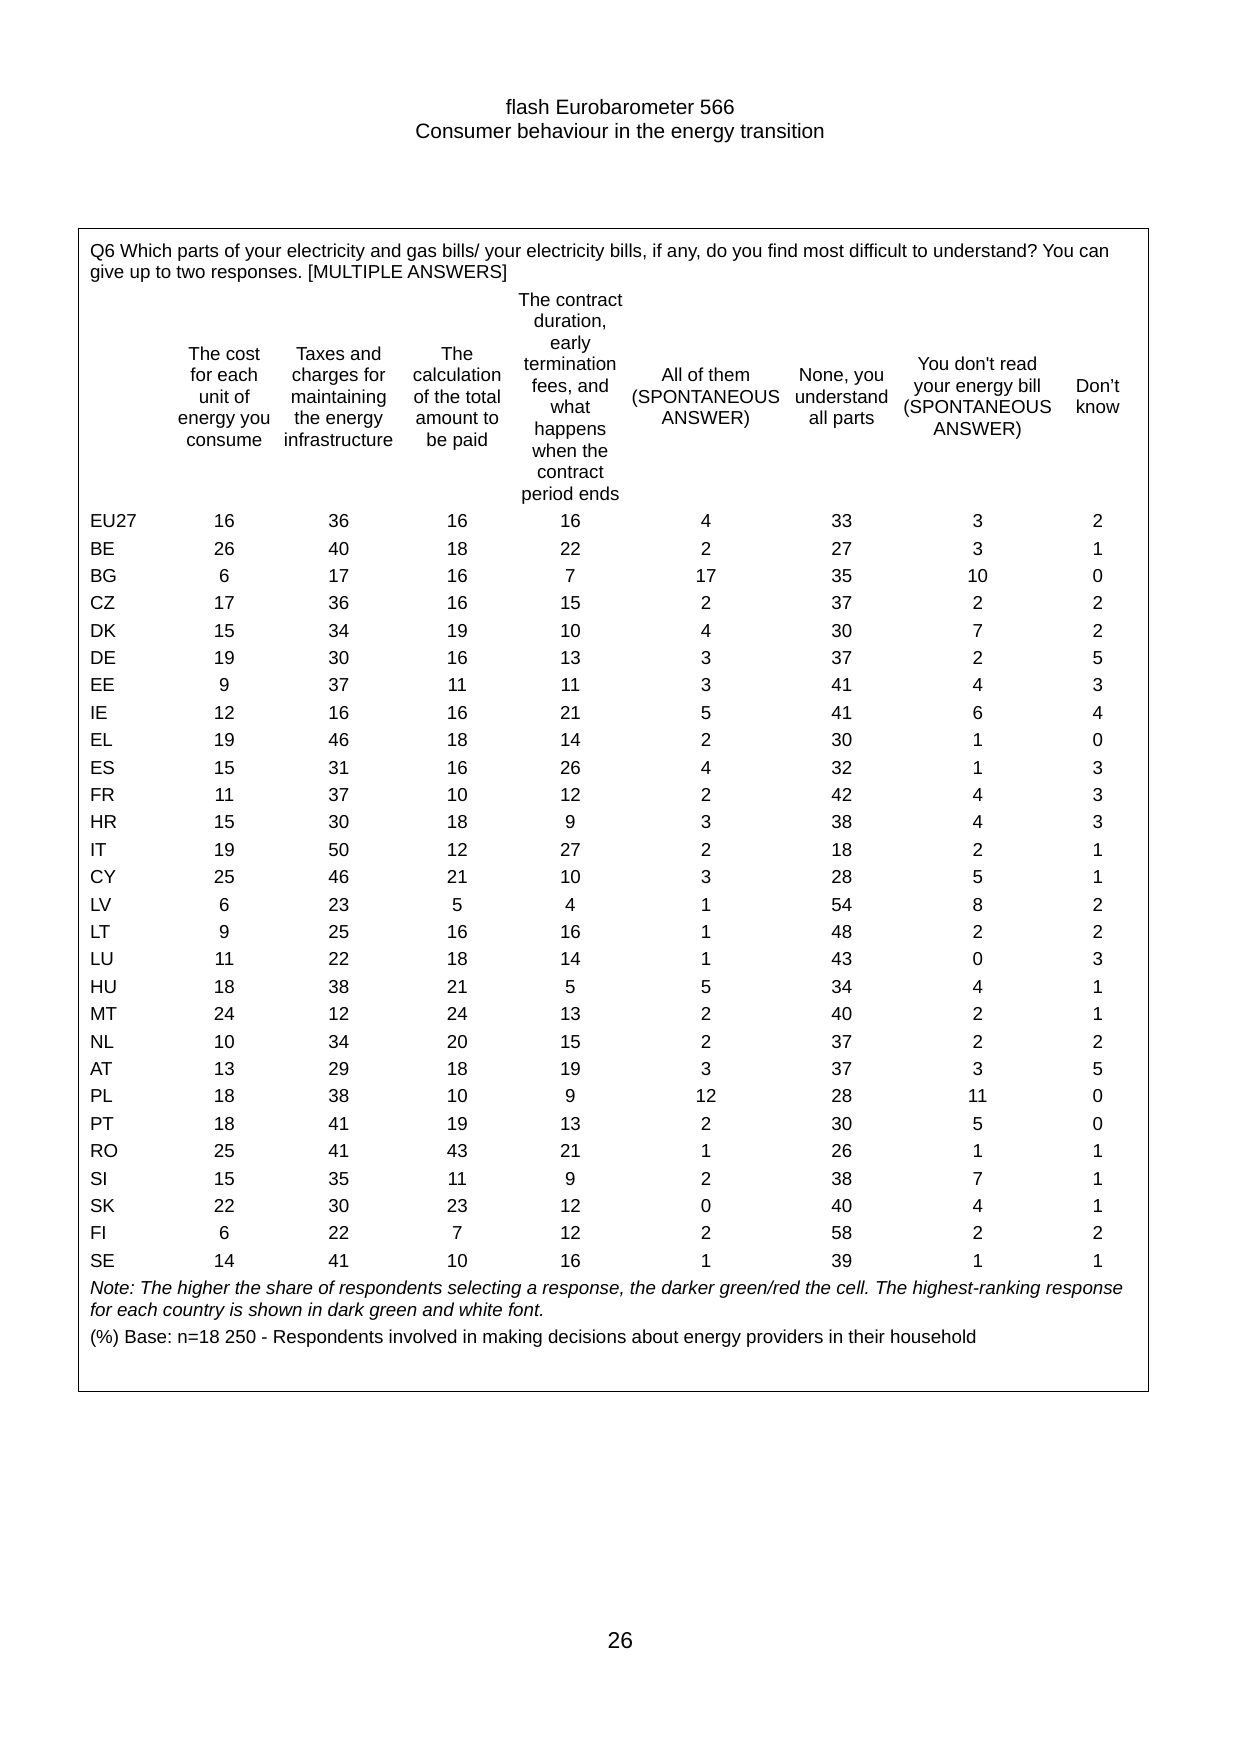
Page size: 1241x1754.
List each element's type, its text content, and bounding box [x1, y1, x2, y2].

table_cell 1 [1056, 1247, 1139, 1274]
table_cell 4 [513, 891, 627, 918]
table_cell 54 [784, 891, 899, 918]
table_cell 38 [784, 808, 899, 836]
table_cell NL [87, 1028, 172, 1055]
table_cell 41 [276, 1110, 401, 1137]
table_cell 0 [628, 1192, 784, 1219]
table_cell 3 [899, 507, 1056, 534]
table_cell 2 [1056, 617, 1139, 644]
table_header Q6 Which parts of your electricity and gas bills/ your electricity bills, if any, do you find most difficult to understand? You can give up to two responses. [MULTIPLE ANSWERS] [87, 237, 1139, 286]
table_cell The cost for each unit of energy you consume [172, 286, 276, 507]
table_cell 5 [1056, 1055, 1139, 1082]
table_cell 40 [276, 534, 401, 562]
table_cell 41 [276, 1247, 401, 1274]
table_cell 5 [628, 699, 784, 726]
table_cell 2 [628, 836, 784, 863]
table_cell 4 [899, 1192, 1056, 1219]
table_cell 16 [276, 699, 401, 726]
table_cell 38 [276, 973, 401, 1000]
table_cell 2 [899, 644, 1056, 671]
table_cell 3 [628, 671, 784, 699]
table_cell 37 [276, 671, 401, 699]
table_cell 48 [784, 918, 899, 945]
table_cell 14 [513, 726, 627, 753]
table_cell 12 [513, 1219, 627, 1247]
table_cell 46 [276, 863, 401, 891]
table_cell 42 [784, 781, 899, 808]
table_cell 15 [513, 1028, 627, 1055]
table_cell 18 [401, 1055, 513, 1082]
table_cell 16 [401, 699, 513, 726]
table_cell 21 [401, 863, 513, 891]
table_cell 26 [784, 1137, 899, 1164]
table_cell 37 [784, 644, 899, 671]
table_cell 58 [784, 1219, 899, 1247]
table_cell 1 [628, 1247, 784, 1274]
table_cell FI [87, 1219, 172, 1247]
table_cell 13 [513, 1110, 627, 1137]
table_cell 16 [513, 507, 627, 534]
table_cell 32 [784, 754, 899, 781]
table_cell 21 [401, 973, 513, 1000]
table_cell 2 [899, 1000, 1056, 1027]
table_cell 12 [628, 1082, 784, 1110]
table_cell CZ [87, 589, 172, 617]
table_cell 24 [401, 1000, 513, 1027]
table_cell 25 [172, 863, 276, 891]
table_cell 1 [899, 726, 1056, 753]
table_cell EE [87, 671, 172, 699]
table_cell 1 [1056, 534, 1139, 562]
table_cell 4 [628, 754, 784, 781]
table_cell 30 [784, 726, 899, 753]
table_cell 37 [784, 589, 899, 617]
table_cell 40 [784, 1192, 899, 1219]
table_cell 3 [1056, 945, 1139, 973]
table_cell 2 [899, 1219, 1056, 1247]
table_cell 3 [899, 1055, 1056, 1082]
table_cell 11 [401, 671, 513, 699]
table_cell 34 [276, 617, 401, 644]
table_cell You don't read your energy bill (SPONTANEOUS ANSWER) [899, 286, 1056, 507]
table_cell 20 [401, 1028, 513, 1055]
table_cell 1 [628, 918, 784, 945]
table_cell 27 [513, 836, 627, 863]
table_cell 1 [899, 754, 1056, 781]
table_cell CY [87, 863, 172, 891]
table_cell 22 [513, 534, 627, 562]
table_cell 38 [276, 1082, 401, 1110]
table_cell ES [87, 754, 172, 781]
table_cell 10 [401, 1082, 513, 1110]
table_cell 3 [628, 1055, 784, 1082]
table_cell 10 [513, 617, 627, 644]
table_cell 39 [784, 1247, 899, 1274]
table_cell 16 [401, 589, 513, 617]
table_cell 14 [513, 945, 627, 973]
table_cell 30 [784, 1110, 899, 1137]
table_cell 36 [276, 507, 401, 534]
table_cell 2 [628, 1219, 784, 1247]
table_cell 16 [401, 918, 513, 945]
table_cell 4 [899, 671, 1056, 699]
table_cell 2 [899, 836, 1056, 863]
table_cell 19 [172, 836, 276, 863]
table_cell 5 [899, 1110, 1056, 1137]
table_cell 7 [899, 617, 1056, 644]
table_cell 12 [401, 836, 513, 863]
table_cell 5 [513, 973, 627, 1000]
table_cell 5 [628, 973, 784, 1000]
table_cell 17 [276, 562, 401, 589]
table_cell 2 [1056, 1028, 1139, 1055]
table_cell 1 [628, 891, 784, 918]
table_cell 11 [172, 945, 276, 973]
table_cell None, you understand all parts [784, 286, 899, 507]
table_cell 2 [899, 918, 1056, 945]
table_cell SE [87, 1247, 172, 1274]
table_cell 4 [628, 617, 784, 644]
table_cell 2 [1056, 589, 1139, 617]
table_cell 9 [172, 671, 276, 699]
table_cell 4 [628, 507, 784, 534]
table_cell 2 [628, 781, 784, 808]
table_cell 21 [513, 699, 627, 726]
table_cell 46 [276, 726, 401, 753]
table_cell Don’t know [1056, 286, 1139, 507]
table_cell 26 [172, 534, 276, 562]
table_cell 12 [276, 1000, 401, 1027]
table_cell The contract duration, early termination fees, and what happens when the contract period ends [513, 286, 627, 507]
table_cell HU [87, 973, 172, 1000]
table_cell 1 [1056, 836, 1139, 863]
table_cell 30 [276, 1192, 401, 1219]
table_cell 6 [172, 1219, 276, 1247]
table_cell Taxes and charges for maintaining the energy infrastructure [276, 286, 401, 507]
table_cell 11 [899, 1082, 1056, 1110]
table_cell 9 [513, 1082, 627, 1110]
table_cell 11 [172, 781, 276, 808]
table_cell 5 [899, 863, 1056, 891]
table_cell 37 [276, 781, 401, 808]
table_cell 19 [172, 644, 276, 671]
table_cell 18 [401, 945, 513, 973]
table_cell 30 [784, 617, 899, 644]
table_cell 1 [899, 1137, 1056, 1164]
table_cell 11 [513, 671, 627, 699]
table_cell 41 [784, 699, 899, 726]
table_cell 25 [172, 1137, 276, 1164]
table_cell PL [87, 1082, 172, 1110]
table_cell 4 [1056, 699, 1139, 726]
table_cell 3 [628, 863, 784, 891]
table_cell 10 [401, 1247, 513, 1274]
table_cell 16 [401, 562, 513, 589]
table_cell 17 [172, 589, 276, 617]
table_cell 15 [172, 1165, 276, 1192]
table_cell 3 [1056, 781, 1139, 808]
table_cell 10 [401, 781, 513, 808]
table_cell All of them (SPONTANEOUS ANSWER) [628, 286, 784, 507]
table_cell 10 [899, 562, 1056, 589]
table_cell 43 [401, 1137, 513, 1164]
table_cell (%) Base: n=18 250 - Respondents involved in making decisions about energy providers in their household [87, 1323, 1139, 1350]
table_cell 19 [172, 726, 276, 753]
table_cell 21 [513, 1137, 627, 1164]
table_cell 3 [1056, 671, 1139, 699]
table_cell LT [87, 918, 172, 945]
table_cell EU27 [87, 507, 172, 534]
table_cell 2 [1056, 507, 1139, 534]
table_cell [87, 286, 172, 507]
table_cell RO [87, 1137, 172, 1164]
table_cell 16 [401, 507, 513, 534]
table_cell 1 [899, 1247, 1056, 1274]
table_cell BG [87, 562, 172, 589]
table_cell 23 [401, 1192, 513, 1219]
table_cell 16 [401, 754, 513, 781]
table_cell 18 [401, 808, 513, 836]
table_cell 0 [1056, 562, 1139, 589]
table_cell 2 [1056, 891, 1139, 918]
table_cell 18 [401, 726, 513, 753]
table_cell 50 [276, 836, 401, 863]
table_cell 9 [513, 1165, 627, 1192]
table_cell 2 [628, 1110, 784, 1137]
table_cell LU [87, 945, 172, 973]
table_cell 30 [276, 808, 401, 836]
table_cell 36 [276, 589, 401, 617]
table_cell FR [87, 781, 172, 808]
table_cell 25 [276, 918, 401, 945]
table_cell 34 [784, 973, 899, 1000]
table_cell 7 [401, 1219, 513, 1247]
table_cell 1 [1056, 1000, 1139, 1027]
table_cell DK [87, 617, 172, 644]
table_cell 7 [899, 1165, 1056, 1192]
table_cell 28 [784, 1082, 899, 1110]
table_cell IE [87, 699, 172, 726]
table_cell DE [87, 644, 172, 671]
table_cell 1 [1056, 973, 1139, 1000]
table_cell 38 [784, 1165, 899, 1192]
table_cell 4 [899, 781, 1056, 808]
table_cell 15 [172, 617, 276, 644]
table_cell 19 [401, 1110, 513, 1137]
table_cell 22 [276, 945, 401, 973]
table_cell 0 [899, 945, 1056, 973]
table_cell 40 [784, 1000, 899, 1027]
table_cell 30 [276, 644, 401, 671]
table_cell 2 [628, 534, 784, 562]
table_cell 0 [1056, 726, 1139, 753]
table_cell 12 [513, 781, 627, 808]
table_cell 10 [172, 1028, 276, 1055]
table_cell 15 [513, 589, 627, 617]
table_cell 18 [172, 973, 276, 1000]
table_cell 23 [276, 891, 401, 918]
table_cell 27 [784, 534, 899, 562]
table_cell 3 [899, 534, 1056, 562]
table_cell 1 [1056, 1165, 1139, 1192]
table_cell 6 [172, 891, 276, 918]
table_cell 34 [276, 1028, 401, 1055]
table_cell 26 [513, 754, 627, 781]
table_cell 0 [1056, 1110, 1139, 1137]
table_cell 19 [513, 1055, 627, 1082]
table_cell 5 [401, 891, 513, 918]
table_cell 13 [513, 1000, 627, 1027]
table_cell 6 [899, 699, 1056, 726]
table_cell 2 [1056, 1219, 1139, 1247]
table_cell 18 [401, 534, 513, 562]
table_cell LV [87, 891, 172, 918]
table_cell 8 [899, 891, 1056, 918]
table_cell 24 [172, 1000, 276, 1027]
table_cell SI [87, 1165, 172, 1192]
table_cell 1 [1056, 863, 1139, 891]
table_cell 13 [172, 1055, 276, 1082]
table_cell 18 [784, 836, 899, 863]
table_cell 16 [401, 644, 513, 671]
table_cell 9 [513, 808, 627, 836]
table_cell HR [87, 808, 172, 836]
table_cell 1 [1056, 1192, 1139, 1219]
table_cell BE [87, 534, 172, 562]
table_cell 15 [172, 754, 276, 781]
table_cell 4 [899, 808, 1056, 836]
table_cell 18 [172, 1082, 276, 1110]
table_cell 3 [1056, 754, 1139, 781]
table_cell 9 [172, 918, 276, 945]
table_cell 41 [784, 671, 899, 699]
table_cell 3 [628, 644, 784, 671]
table_cell 10 [513, 863, 627, 891]
table_cell 35 [784, 562, 899, 589]
table_cell 1 [628, 945, 784, 973]
table_cell The calculation of the total amount to be paid [401, 286, 513, 507]
table_cell 22 [172, 1192, 276, 1219]
table_cell IT [87, 836, 172, 863]
table_cell 16 [513, 918, 627, 945]
table_cell 0 [1056, 1082, 1139, 1110]
table_cell 1 [1056, 1137, 1139, 1164]
table_cell 4 [899, 973, 1056, 1000]
table_cell MT [87, 1000, 172, 1027]
table_cell 18 [172, 1110, 276, 1137]
table_cell EL [87, 726, 172, 753]
table_cell 22 [276, 1219, 401, 1247]
table_cell 16 [172, 507, 276, 534]
table_cell 37 [784, 1028, 899, 1055]
table_cell 2 [628, 1028, 784, 1055]
table_cell 2 [899, 589, 1056, 617]
table_cell 33 [784, 507, 899, 534]
table_cell 1 [628, 1137, 784, 1164]
table_cell 31 [276, 754, 401, 781]
table_cell 2 [1056, 918, 1139, 945]
table_cell 2 [628, 589, 784, 617]
table_cell 2 [628, 726, 784, 753]
table_cell 28 [784, 863, 899, 891]
table_cell 41 [276, 1137, 401, 1164]
table_cell 16 [513, 1247, 627, 1274]
table_cell 2 [628, 1165, 784, 1192]
table_cell 19 [401, 617, 513, 644]
table_cell 17 [628, 562, 784, 589]
table_cell 29 [276, 1055, 401, 1082]
table_cell Note: The higher the share of respondents selecting a response, the darker green/red the cell. The highest-ranking response for each country is shown in dark green and white font. [87, 1274, 1139, 1323]
table_cell 37 [784, 1055, 899, 1082]
table_cell SK [87, 1192, 172, 1219]
table_cell PT [87, 1110, 172, 1137]
table_cell 5 [1056, 644, 1139, 671]
table_cell 35 [276, 1165, 401, 1192]
table_cell 11 [401, 1165, 513, 1192]
table_cell 7 [513, 562, 627, 589]
table_cell 14 [172, 1247, 276, 1274]
table_cell 6 [172, 562, 276, 589]
table_cell 2 [628, 1000, 784, 1027]
table_cell AT [87, 1055, 172, 1082]
table_cell 13 [513, 644, 627, 671]
table_cell 12 [513, 1192, 627, 1219]
table_cell 12 [172, 699, 276, 726]
table_cell 3 [1056, 808, 1139, 836]
table_cell 3 [628, 808, 784, 836]
table_cell 15 [172, 808, 276, 836]
table_cell 43 [784, 945, 899, 973]
table_cell 2 [899, 1028, 1056, 1055]
